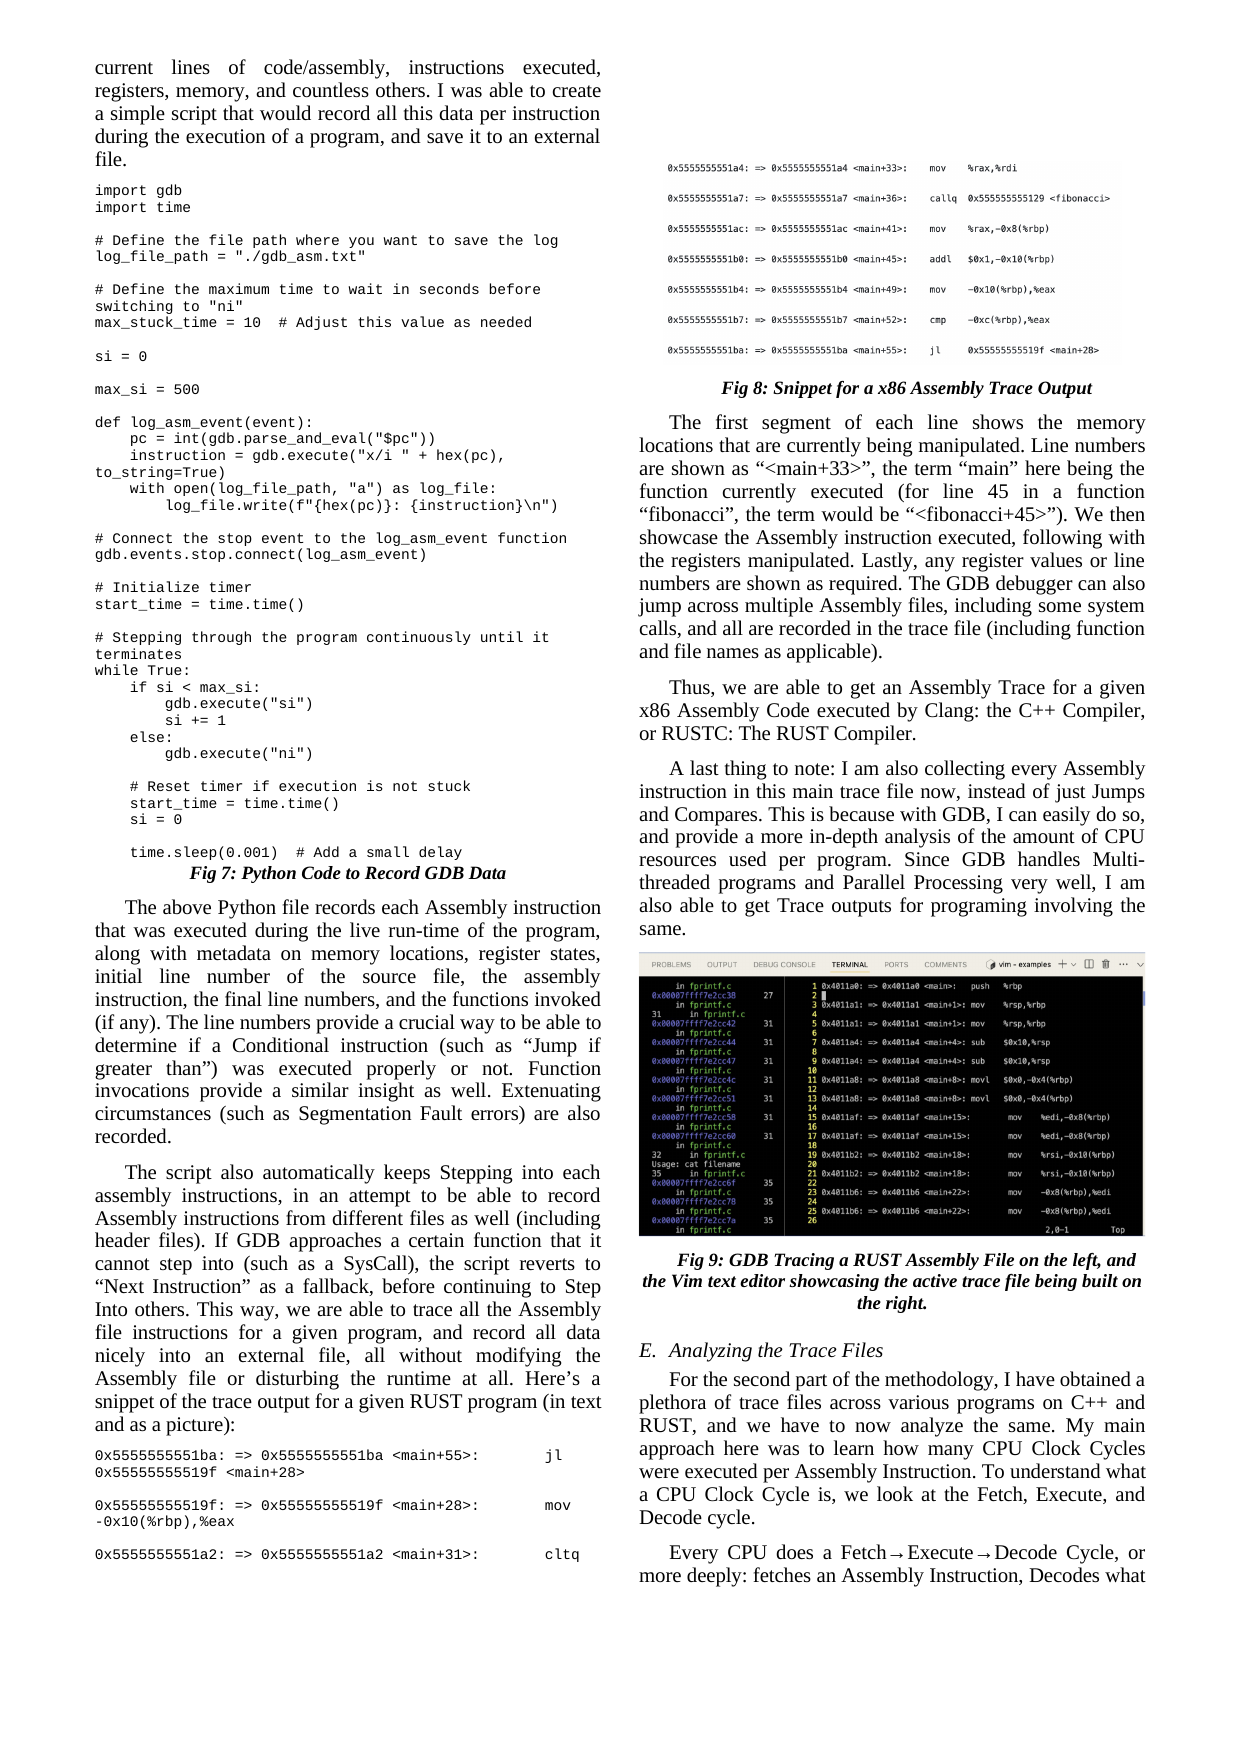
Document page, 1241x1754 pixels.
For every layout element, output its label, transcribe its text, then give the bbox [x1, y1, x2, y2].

text log_file.write(f"{hex(pc)}: {instruction}\n") [94, 498, 601, 514]
picture [638, 952, 1146, 1237]
text import time [94, 200, 601, 216]
text time.sleep(0.001) # Add a small delay [94, 846, 601, 862]
picture [662, 161, 1123, 365]
text max_stuck_time = 10 # Adjust this value as needed [94, 316, 601, 332]
text A last thing to note: I am also collecting every Assembly instruction in this main trace file now, instead of just Jumps and Compares. This is because with GDB, I can easily do so, and provide a more in-depth analysis of the amount of CPU resources used per program. Since GDB handles Multi-threaded programs and Parallel Processing very well, I am also able to get Trace outputs for programing involving the same. [639, 757, 1146, 940]
text max_si = 500 [94, 382, 601, 398]
text # Define the file path where you want to save the log [94, 233, 601, 249]
text # Stepping through the program continuously until it terminates [94, 630, 601, 663]
text 0x5555555551ba: => 0x5555555551ba <main+55>: jl 0x55555555519f <main+28> [94, 1448, 601, 1481]
text current lines of code/assembly, instructions executed, registers, memory, and countless others. I was able to create a simple script that would record all this data per instruction during the execution of a program, and save it to an external file. [94, 56, 601, 171]
text with open(log_file_path, "a") as log_file: [94, 481, 601, 498]
text 0x55555555519f: => 0x55555555519f <main+28>: mov -0x10(%rbp),%eax [94, 1498, 601, 1531]
text si = 0 [94, 349, 601, 365]
text 0x5555555551a2: => 0x5555555551a2 <main+31>: cltq [94, 1548, 601, 1564]
text import gdb [94, 183, 601, 200]
text si += 1 [94, 713, 601, 730]
text instruction = gdb.execute("x/i " + hex(pc), to_string=True) [94, 448, 601, 481]
text Every CPU does a Fetch→Execute→Decode Cycle, or more deeply: fetches an Assembly Instruction, Decodes what [639, 1541, 1146, 1587]
text The script also automatically keeps Stepping into each assembly instructions, in an attempt to be able to record Assembly instructions from different files as well (including header files). If GDB approaches a certain function that it cannot step into (such as a SysCall), the script reverts to “Next Instruction” as a fallback, before continuing to Step Into others. This way, we are able to trace all the Assembly file instructions for a given program, and record all data nicely into an external file, all without modifying the Assembly file or disturbing the runtime at all. Here’s a snippet of the trace output for a given RUST program (in text and as a picture): [94, 1161, 601, 1436]
text For the second part of the methodology, I have obtained a plethora of trace files across various programs on C++ and RUST, and we have to now analyze the same. My main approach here was to learn how many CPU Clock Cycles were executed per Assembly Instruction. To understand what a CPU Clock Cycle is, we look at the Fetch, Execute, and Decode cycle. [639, 1369, 1146, 1529]
text while True: [94, 663, 601, 680]
subtitle Analyzing the Trace Files [639, 1338, 1146, 1362]
text def log_asm_event(event): [94, 415, 601, 432]
text log_file_path = "./gdb_asm.txt" [94, 249, 601, 266]
text # Reset timer if execution is not stuck [94, 779, 601, 796]
text start_time = time.time() [94, 597, 601, 614]
text Thus, we are able to get an Assembly Trace for a given x86 Assembly Code executed by Clang: the C++ Compiler, or RUSTC: The RUST Compiler. [639, 676, 1146, 744]
text gdb.events.stop.connect(log_asm_event) [94, 548, 601, 564]
text gdb.execute("ni") [94, 746, 601, 763]
text Fig 9: GDB Tracing a RUST Assembly File on the left, and the Vim text editor showcasing the active trace file being built on the right. [639, 1237, 1146, 1313]
text si = 0 [94, 813, 601, 829]
text if si < max_si: [94, 680, 601, 697]
text Fig 7: Python Code to Record GDB Data [94, 862, 601, 884]
text gdb.execute("si") [94, 697, 601, 713]
text start_time = time.time() [94, 796, 601, 813]
text # Define the maximum time to wait in seconds before switching to "ni" [94, 283, 601, 316]
text else: [94, 730, 601, 746]
text The first segment of each line shows the memory locations that are currently being manipulated. Line numbers are shown as “<main+33>”, the term “main” here being the function currently executed (for line 45 in a function “fibonacci”, the term would be “<fibonacci+45>”). We then showcase the Assembly instruction executed, following with the registers manipulated. Lastly, any register values or line numbers are shown as required. The GDB debugger can also jump across multiple Assembly files, including some system calls, and all are recorded in the trace file (including function and file names as applicable). [639, 411, 1146, 663]
text # Connect the stop event to the log_asm_event function [94, 531, 601, 548]
text pc = int(gdb.parse_and_eval("$pc")) [94, 432, 601, 448]
text The above Python file records each Assembly instruction that was executed during the live run-time of the program, along with metadata on memory locations, register states, initial line number of the source file, the assembly instruction, the final line numbers, and the functions invoked (if any). The line numbers provide a crucial way to be able to determine if a Conditional instruction (such as “Jump if greater than”) was executed properly or not. Function invocations provide a similar insight as well. Extenuating circumstances (such as Segmentation Fault errors) are also recorded. [94, 896, 601, 1148]
text Fig 8: Snippet for a x86 Assembly Trace Output [639, 365, 1146, 399]
text # Initialize timer [94, 581, 601, 597]
